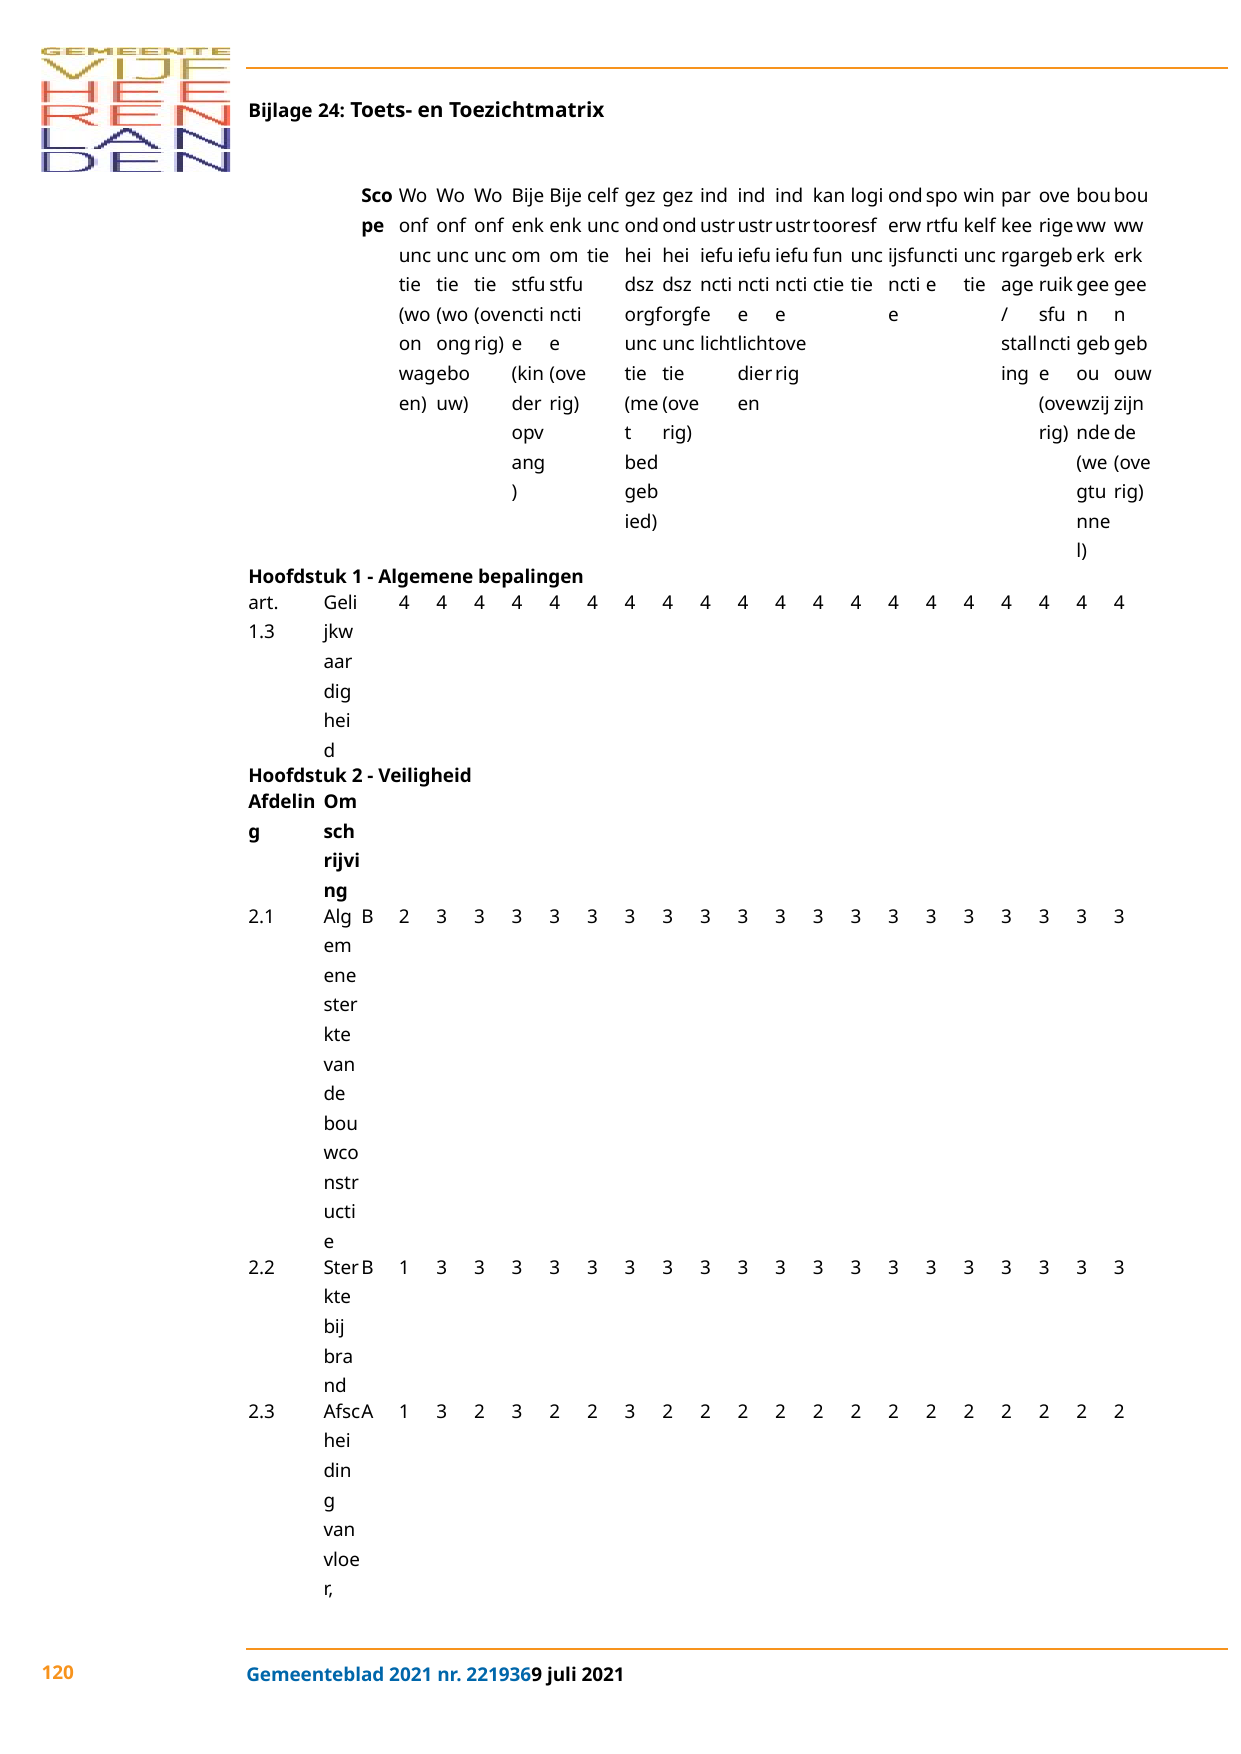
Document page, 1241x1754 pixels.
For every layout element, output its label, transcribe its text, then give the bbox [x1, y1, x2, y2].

table_cell 3 [662, 1254, 700, 1398]
table_cell 3 [1076, 1254, 1114, 1398]
table_cell 2 [549, 1398, 587, 1601]
table_cell Algemene sterkte van de bouwconstructie [323, 903, 361, 1254]
table_cell 4 [587, 589, 624, 763]
table_header overige gebruiksfunctie (overig) [1039, 183, 1076, 563]
table_cell 4 [926, 589, 963, 763]
table_cell [624, 789, 662, 903]
table_cell 2.1 [248, 903, 286, 1254]
table_cell 2 [813, 1398, 850, 1601]
table_cell 2 [587, 1398, 624, 1601]
text Bijlage 24: Toets- en Toezichtmatrix [248, 95, 1152, 123]
table_cell 3 [662, 903, 700, 1254]
table_cell 4 [775, 589, 813, 763]
table_cell 3 [700, 903, 737, 1254]
table_cell 3 [888, 1254, 926, 1398]
table_cell [361, 589, 398, 763]
table_cell 3 [850, 1254, 888, 1398]
table_cell 3 [474, 903, 511, 1254]
table_cell 2 [963, 1398, 1001, 1601]
table_header Scope [361, 183, 398, 563]
table_cell 3 [511, 903, 549, 1254]
table_cell [1076, 789, 1114, 903]
table_cell 4 [737, 589, 775, 763]
table_header logiesfunctie [850, 183, 888, 563]
table_cell 3 [587, 1254, 624, 1398]
table_cell [813, 789, 850, 903]
table_header winkelfunctie [963, 183, 1001, 563]
table_header Woonfunctie (woonwagen) [399, 183, 436, 563]
table_cell Hoofdstuk 2 - Veiligheid [248, 763, 1152, 788]
table_cell 2 [926, 1398, 963, 1601]
table_cell 3 [624, 1254, 662, 1398]
table_cell 2 [474, 1398, 511, 1601]
table_header onderwijsfunctie [888, 183, 926, 563]
table_cell 3 [963, 1254, 1001, 1398]
table_cell 3 [549, 1254, 587, 1398]
table_cell 4 [549, 589, 587, 763]
table_cell Sterkte bij brand [323, 1254, 361, 1398]
table_cell 3 [737, 1254, 775, 1398]
table_cell art. 1.3 [248, 589, 286, 763]
table_cell [587, 789, 624, 903]
table_cell 3 [1039, 903, 1076, 1254]
table_cell 2 [1001, 1398, 1038, 1601]
table_header Bijeenkomstfunctie (overig) [549, 183, 587, 563]
table_cell 3 [1114, 1254, 1152, 1398]
table_header celfunctie [587, 183, 624, 563]
table_cell 2 [662, 1398, 700, 1601]
table_cell 4 [662, 589, 700, 763]
table_header Woonfunctie (woongebouw) [436, 183, 474, 563]
table_cell 4 [399, 589, 436, 763]
table_header sportfunctie [926, 183, 963, 563]
table_cell 3 [926, 1254, 963, 1398]
table_cell 3 [436, 1254, 474, 1398]
table_header bouwwerk geen gebouwzijnde (overig) [1114, 183, 1152, 563]
table_header Bijeenkomstfunctie (kinderopvang) [511, 183, 549, 563]
table_cell [286, 903, 323, 1254]
table_cell [474, 789, 511, 903]
table_cell Hoofdstuk 1 - Algemene bepalingen [248, 563, 1152, 589]
table_cell Omschrijving [323, 789, 361, 903]
table_cell 3 [1114, 903, 1152, 1254]
table_cell 4 [436, 589, 474, 763]
table_cell [549, 789, 587, 903]
table_cell 4 [624, 589, 662, 763]
table_cell 4 [813, 589, 850, 763]
table_cell 2 [775, 1398, 813, 1601]
table_cell 2 [1114, 1398, 1152, 1601]
table_header bouwwerk geen gebouwzijnde (wegtunnel) [1076, 183, 1114, 563]
table_header industriefunctie overig [775, 183, 813, 563]
table_cell [361, 789, 398, 903]
table_cell 3 [850, 903, 888, 1254]
table_cell 4 [1001, 589, 1038, 763]
table_cell A [361, 1398, 398, 1601]
table_cell 4 [511, 589, 549, 763]
table_cell 3 [474, 1254, 511, 1398]
table_header kantoorfunctie [813, 183, 850, 563]
table_cell 4 [474, 589, 511, 763]
table_cell [775, 789, 813, 903]
table_cell 4 [1039, 589, 1076, 763]
table_header Woonfunctie (overig) [474, 183, 511, 563]
table_cell 3 [624, 1398, 662, 1601]
table_header industriefunctie licht [700, 183, 737, 563]
table_cell 3 [549, 903, 587, 1254]
table_cell 4 [1076, 589, 1114, 763]
table_header industriefunctie licht dieren [737, 183, 775, 563]
table_cell [436, 789, 474, 903]
table_cell 2 [399, 903, 436, 1254]
table_cell 3 [436, 1398, 474, 1601]
table_cell 4 [1114, 589, 1152, 763]
table_cell 3 [1001, 903, 1038, 1254]
table_cell [963, 789, 1001, 903]
table_cell [286, 1254, 323, 1398]
table_cell 3 [813, 1254, 850, 1398]
table_cell [926, 789, 963, 903]
table_cell 3 [775, 1254, 813, 1398]
table_header [323, 183, 361, 563]
table_cell 3 [888, 903, 926, 1254]
table_cell 3 [737, 903, 775, 1254]
table_cell [511, 789, 549, 903]
table_cell 2.3 [248, 1398, 286, 1601]
table_header gezondheidszorgfunctie (overig) [662, 183, 700, 563]
table_header [248, 183, 286, 563]
table_cell [399, 789, 436, 903]
table_cell [700, 789, 737, 903]
table_cell 2.2 [248, 1254, 286, 1398]
table_cell 4 [700, 589, 737, 763]
table_cell Gelijkwaardigheid [323, 589, 361, 763]
table_cell Afdeling [248, 789, 323, 903]
table_cell 2 [1039, 1398, 1076, 1601]
table_cell 2 [888, 1398, 926, 1601]
table_cell B [361, 1254, 398, 1398]
table_cell 3 [1001, 1254, 1038, 1398]
table_cell [850, 789, 888, 903]
table_cell 3 [587, 903, 624, 1254]
table_cell [286, 589, 323, 763]
table_cell 2 [1076, 1398, 1114, 1601]
table_cell B [361, 903, 398, 1254]
table_cell 3 [1039, 1254, 1076, 1398]
table_cell 1 [399, 1398, 436, 1601]
picture [41, 47, 231, 172]
table_cell 3 [775, 903, 813, 1254]
table_cell [286, 1398, 323, 1601]
table_cell 3 [813, 903, 850, 1254]
table_cell 2 [700, 1398, 737, 1601]
table_cell 3 [436, 903, 474, 1254]
table_cell [1114, 789, 1152, 903]
table_cell [737, 789, 775, 903]
table_cell 3 [926, 903, 963, 1254]
table_cell 3 [1076, 903, 1114, 1254]
table_cell 3 [511, 1254, 549, 1398]
table_cell [1039, 789, 1076, 903]
table_header gezondheidszorgfunctie (met bedgebied) [624, 183, 662, 563]
table_cell 4 [888, 589, 926, 763]
table_cell 4 [850, 589, 888, 763]
table_cell 1 [399, 1254, 436, 1398]
table_cell [662, 789, 700, 903]
table_cell 2 [850, 1398, 888, 1601]
table_cell [888, 789, 926, 903]
table_cell 3 [700, 1254, 737, 1398]
table_cell 2 [737, 1398, 775, 1601]
table_cell Afscheiding van vloer, [323, 1398, 361, 1601]
table_header [286, 183, 323, 563]
table_cell 3 [511, 1398, 549, 1601]
table_header parkeergarage / stalling [1001, 183, 1038, 563]
table_cell 4 [963, 589, 1001, 763]
table_cell [1001, 789, 1038, 903]
table_cell 3 [963, 903, 1001, 1254]
table_cell 3 [624, 903, 662, 1254]
